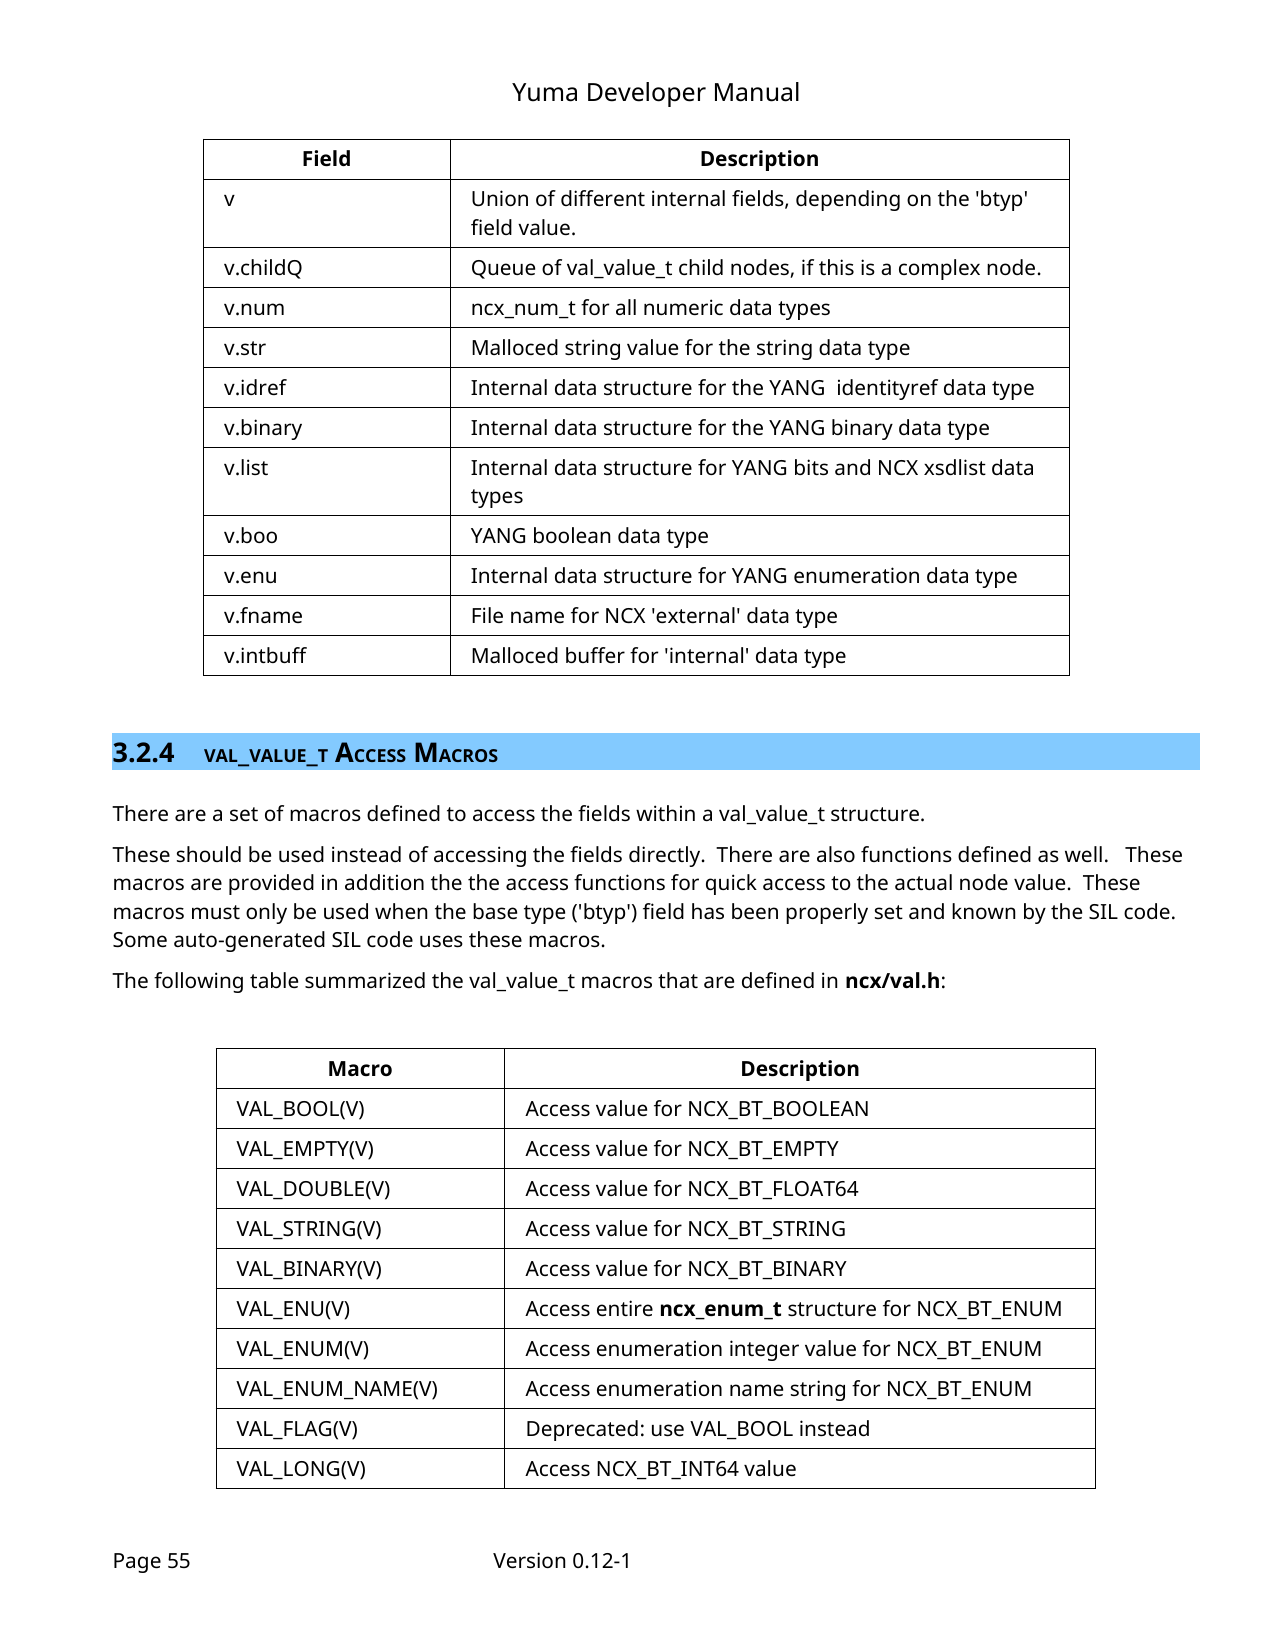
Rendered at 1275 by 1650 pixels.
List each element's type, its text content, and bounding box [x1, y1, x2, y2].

table_cell Access entire ncx_enum_t structure for NCX_BT_ENUM [505, 1289, 1095, 1328]
table_cell Malloced string value for the string data type [451, 328, 1069, 367]
table_cell v.boo [204, 516, 450, 555]
table_cell VAL_ENUM_NAME(V) [217, 1369, 504, 1408]
table_cell v.childQ [204, 248, 450, 287]
table_cell v.fname [204, 596, 450, 635]
table_cell Malloced buffer for 'internal' data type [451, 636, 1069, 675]
table_header Description [505, 1049, 1095, 1088]
table_cell VAL_ENUM(V) [217, 1329, 504, 1368]
table_cell Access value for NCX_BT_BOOLEAN [505, 1089, 1095, 1128]
table_cell VAL_DOUBLE(V) [217, 1169, 504, 1208]
table_cell v.str [204, 328, 450, 367]
table_cell Access value for NCX_BT_BINARY [505, 1249, 1095, 1288]
table_cell Access value for NCX_BT_EMPTY [505, 1129, 1095, 1168]
table_cell VAL_LONG(V) [217, 1449, 504, 1488]
table_cell Access NCX_BT_INT64 value [505, 1449, 1095, 1488]
table_cell Deprecated: use VAL_BOOL instead [505, 1409, 1095, 1448]
table_cell v.binary [204, 408, 450, 447]
table_cell Union of different internal fields, depending on the 'btyp' field value. [451, 180, 1069, 247]
table_cell VAL_BINARY(V) [217, 1249, 504, 1288]
table_cell VAL_EMPTY(V) [217, 1129, 504, 1168]
table_cell Internal data structure for the YANG identityref data type [451, 368, 1069, 407]
table_cell Queue of val_value_t child nodes, if this is a complex node. [451, 248, 1069, 287]
table_cell v [204, 180, 450, 247]
table_header Description [451, 140, 1069, 178]
table_cell VAL_ENU(V) [217, 1289, 504, 1328]
table_cell Access value for NCX_BT_STRING [505, 1209, 1095, 1248]
table_cell Access enumeration integer value for NCX_BT_ENUM [505, 1329, 1095, 1368]
text There are a set of macros defined to access the fields within a val_value_t structure. [112, 799, 1200, 828]
table_cell Access enumeration name string for NCX_BT_ENUM [505, 1369, 1095, 1408]
table_cell v.intbuff [204, 636, 450, 675]
subtitle val_value_t Access Macros [112, 733, 1200, 770]
table_cell VAL_BOOL(V) [217, 1089, 504, 1128]
table_header Macro [217, 1049, 504, 1088]
table_cell Internal data structure for the YANG binary data type [451, 408, 1069, 447]
table_cell ncx_num_t for all numeric data types [451, 288, 1069, 327]
table_cell YANG boolean data type [451, 516, 1069, 555]
table_cell Access value for NCX_BT_FLOAT64 [505, 1169, 1095, 1208]
table_cell VAL_STRING(V) [217, 1209, 504, 1248]
table_header Field [204, 140, 450, 178]
table_cell v.enu [204, 556, 450, 595]
text These should be used instead of accessing the fields directly. There are also functions defined as well. These macros are provided in addition the the access functions for quick access to the actual node value. These macros must only be used when the base type ('btyp') field has been properly set and known by the SIL code. Some auto-generated SIL code uses these macros. [112, 840, 1200, 954]
table_cell VAL_FLAG(V) [217, 1409, 504, 1448]
table_cell File name for NCX 'external' data type [451, 596, 1069, 635]
table_cell v.idref [204, 368, 450, 407]
table_cell v.list [204, 448, 450, 515]
table_cell Internal data structure for YANG bits and NCX xsdlist data types [451, 448, 1069, 515]
text The following table summarized the val_value_t macros that are defined in ncx/val.h: [112, 966, 1200, 995]
table_cell v.num [204, 288, 450, 327]
table_cell Internal data structure for YANG enumeration data type [451, 556, 1069, 595]
